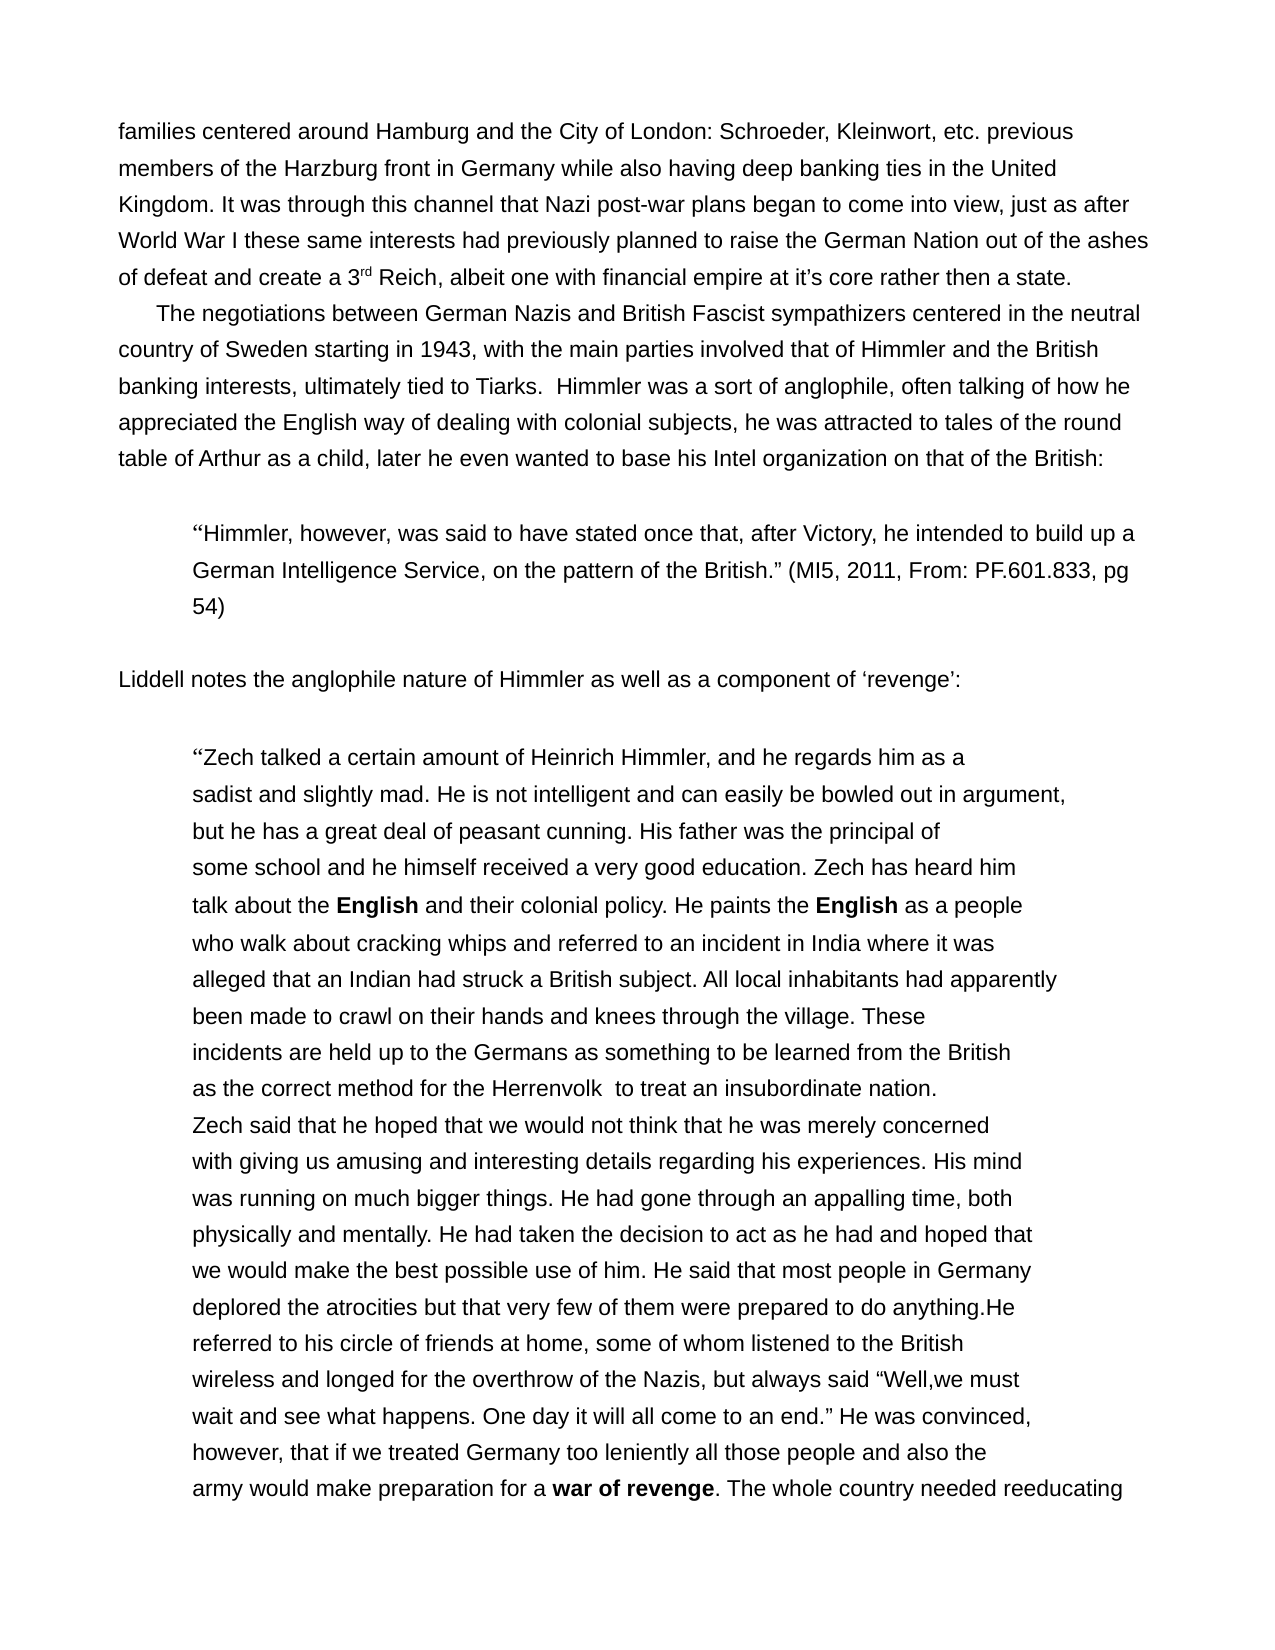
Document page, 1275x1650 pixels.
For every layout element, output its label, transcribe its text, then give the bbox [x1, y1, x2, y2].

text army would make preparation for a war of revenge. The whole country needed reeducating [192, 1475, 1157, 1502]
text been made to crawl on their hands and knees through the village. These [192, 1003, 1157, 1029]
text Liddell notes the anglophile nature of Himmler as well as a component of ‘revenge’: [118, 666, 1157, 692]
text with giving us amusing and interesting details regarding his experiences. His mind [192, 1148, 1157, 1174]
text “Himmler, however, was said to have stated once that, after Victory, he intended to build up a German Intelligence Service, on the pattern of the British.” (MI5, 2011, From: PF.601.833, pg 54) [192, 518, 1157, 619]
text we would make the best possible use of him. He said that most people in Germany [192, 1257, 1157, 1283]
text was running on much bigger things. He had gone through an appalling time, both [192, 1184, 1157, 1211]
text but he has a great deal of peasant cunning. His father was the principal of [192, 818, 1157, 844]
text deplored the atrocities but that very few of them were prepared to do anything.He [192, 1293, 1157, 1320]
text some school and he himself received a very good education. Zech has heard him [192, 854, 1157, 880]
text sadist and slightly mad. He is not intelligent and can easily be bowled out in argument, [192, 781, 1157, 808]
text physically and mentally. He had taken the decision to act as he had and hoped that [192, 1221, 1157, 1247]
text families centered around Hamburg and the City of London: Schroeder, Kleinwort, etc. previous members of the Harzburg front in Germany while also having deep banking ties in the United Kingdom. It was through this channel that Nazi post-war plans began to come into view, just as after World War I these same interests had previously planned to raise the German Nation out of the ashes of defeat and create a 3rd Reich, albeit one with financial empire at it’s core rather then a state. [118, 118, 1157, 290]
text alleged that an Indian had struck a British subject. All local inhabitants had apparently [192, 966, 1157, 993]
text who walk about cracking whips and referred to an incident in India where it was [192, 930, 1157, 956]
text wait and see what happens. One day it will all come to an end.” He was convinced, [192, 1403, 1157, 1429]
text referred to his circle of friends at home, some of whom listened to the British [192, 1330, 1157, 1356]
text “Zech talked a certain amount of Heinrich Himmler, and he regards him as a [192, 742, 1157, 771]
text Zech said that he hoped that we would not think that he was merely concerned [192, 1112, 1157, 1138]
text as the correct method for the Herrenvolk to treat an insubordinate nation. [192, 1075, 1157, 1102]
text however, that if we treated Germany too leniently all those people and also the [192, 1439, 1157, 1465]
text wireless and longed for the overthrow of the Nazis, but always said “Well,we must [192, 1366, 1157, 1393]
text talk about the English and their colonial policy. He paints the English as a people [192, 890, 1157, 919]
text The negotiations between German Nazis and British Fascist sympathizers centered in the neutral country of Sweden starting in 1943, with the main parties involved that of Himmler and the British banking interests, ultimately tied to Tiarks. Himmler was a sort of anglophile, often talking of how he appreciated the English way of dealing with colonial subjects, he was attracted to tales of the round table of Arthur as a child, later he even wanted to base his Intel organization on that of the British: [118, 300, 1157, 472]
text incidents are held up to the Germans as something to be learned from the British [192, 1039, 1157, 1065]
